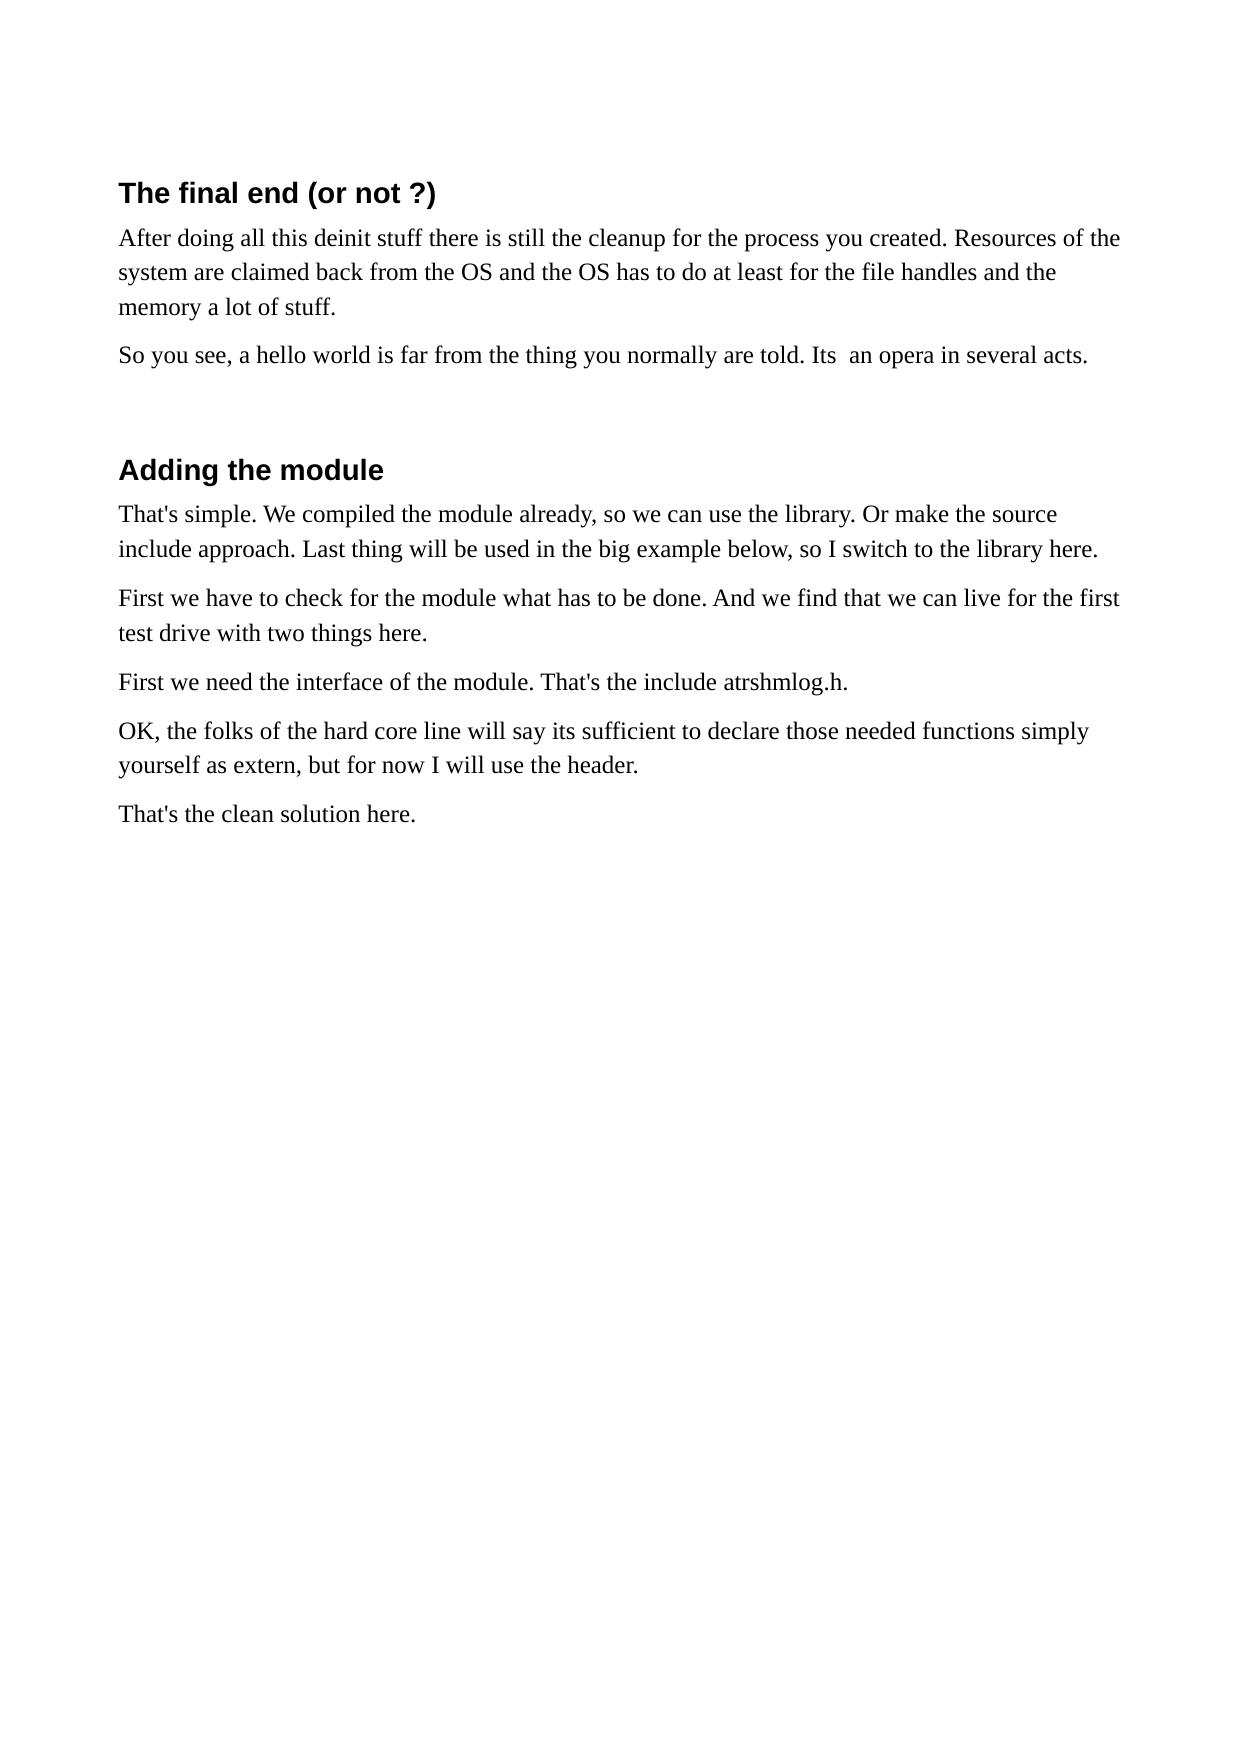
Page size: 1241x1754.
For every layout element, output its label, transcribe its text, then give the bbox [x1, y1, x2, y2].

text First we have to check for the module what has to be done. And we find that we can live for the first test drive with two things here. [118, 583, 1122, 646]
text That's the clean solution here. [118, 799, 1122, 828]
subtitle Adding the module [118, 453, 1122, 487]
text OK, the folks of the hard core line will say its sufficient to declare those needed functions simply yourself as extern, but for now I will use the header. [118, 716, 1122, 779]
text That's simple. We compiled the module already, so we can use the library. Or make the source include approach. Last thing will be used in the big example below, so I switch to the library here. [118, 499, 1122, 563]
text So you see, a hello world is far from the thing you normally are told. Its an opera in several acts. [118, 341, 1122, 369]
text First we need the interface of the module. That's the include atrshmlog.h. [118, 667, 1122, 695]
text After doing all this deinit stuff there is still the cleanup for the process you created. Resources of the system are claimed back from the OS and the OS has to do at least for the file handles and the memory a lot of stuff. [118, 223, 1122, 320]
subtitle The final end (or not ?) [118, 176, 1122, 210]
